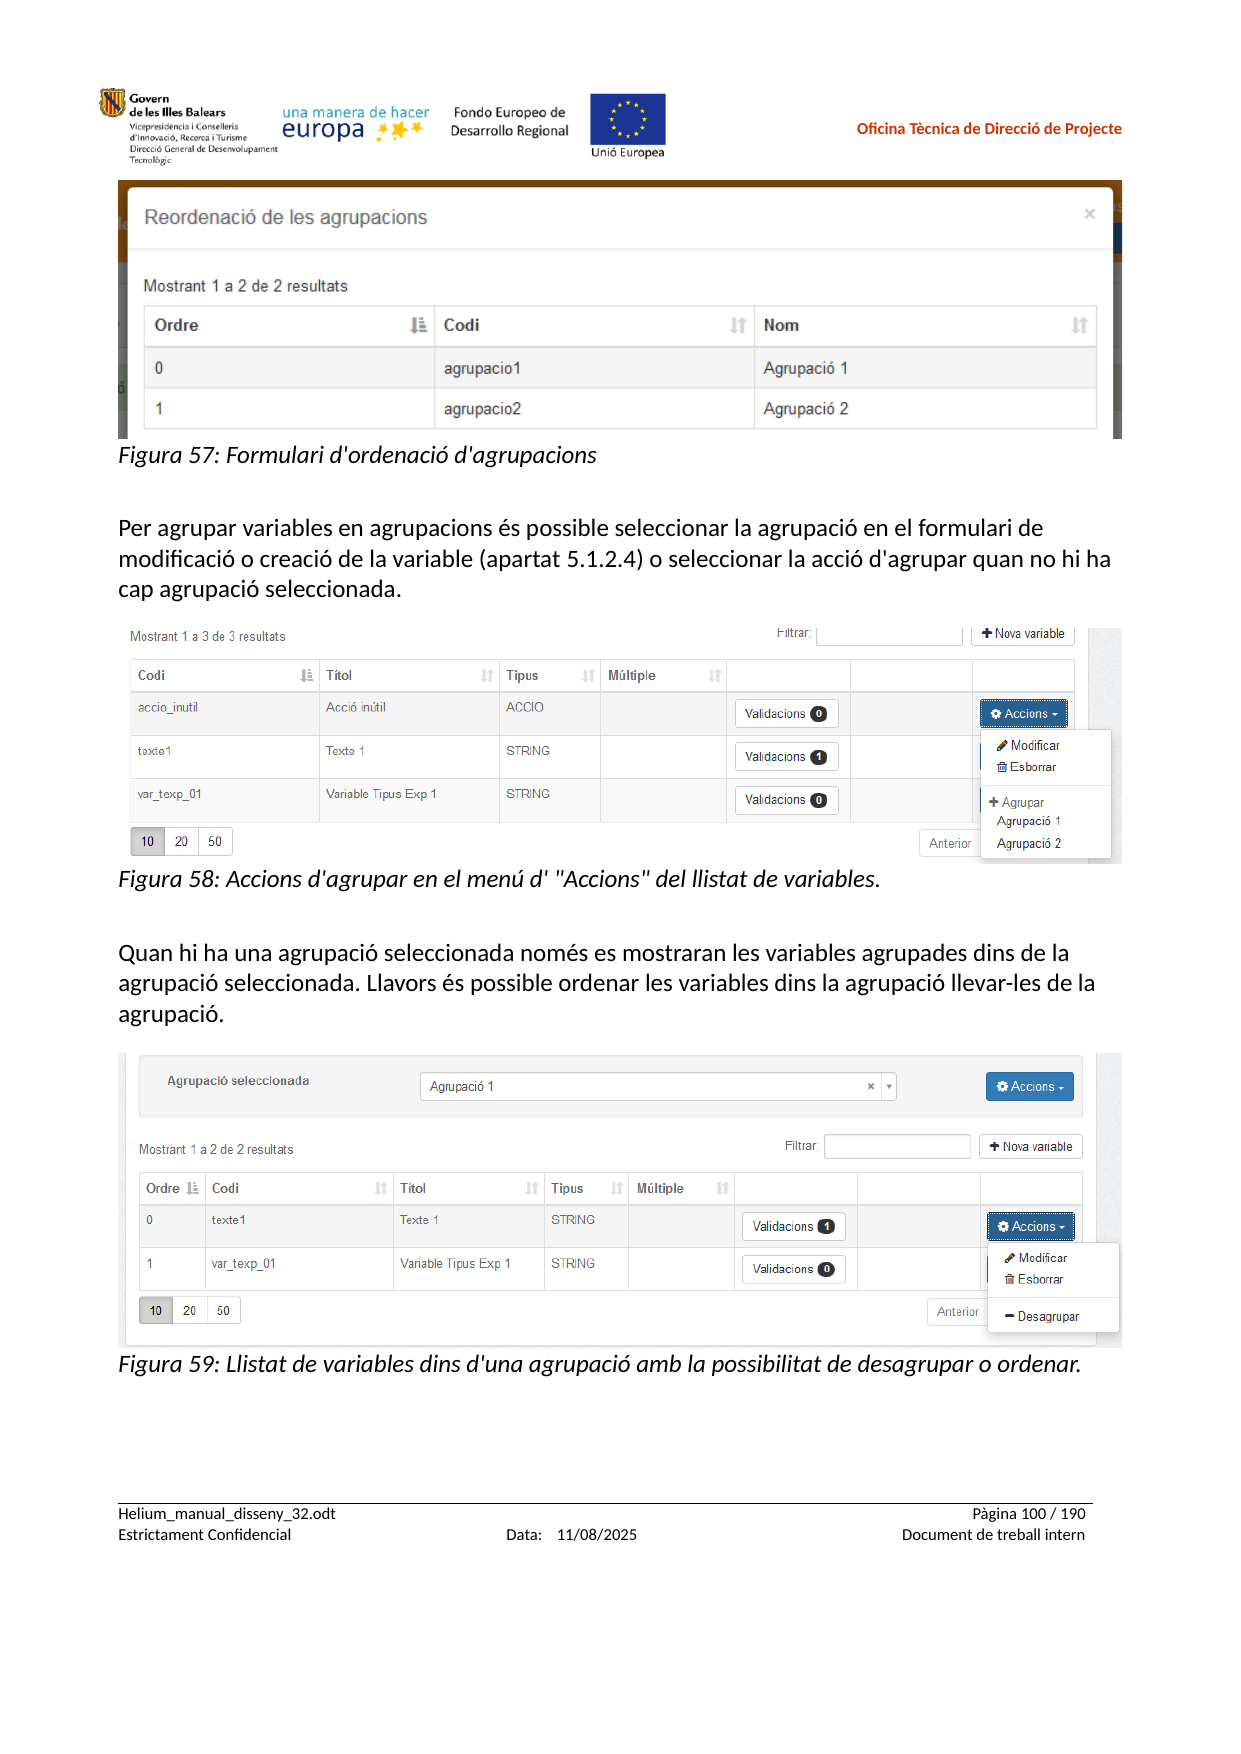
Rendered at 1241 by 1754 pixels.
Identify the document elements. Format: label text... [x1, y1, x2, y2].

picture [118, 1053, 1123, 1348]
text Figura 59: Llistat de variables dins d'una agrupació amb la possibilitat de desagrupar o ordenar. [118, 1348, 1122, 1378]
picture [118, 180, 1123, 439]
text Per agrupar variables en agrupacions és possible seleccionar la agrupació en el formulari de modificació o creació de la variable (apartat 5.1.2.4) o seleccionar la acció d'agrupar quan no hi ha cap agrupació seleccionada. [118, 512, 1122, 604]
text Figura 57: Formulari d'ordenació d'agrupacions [118, 439, 1122, 469]
picture [118, 628, 1123, 864]
text Figura 58: Accions d'agrupar en el menú d' "Accions" del llistat de variables. [118, 864, 1122, 894]
text Quan hi ha una agrupació seleccionada només es mostraran les variables agrupades dins de la agrupació seleccionada. Llavors és possible ordenar les variables dins la agrupació llevar-les de la agrupació. [118, 937, 1122, 1028]
picture [99, 87, 668, 166]
